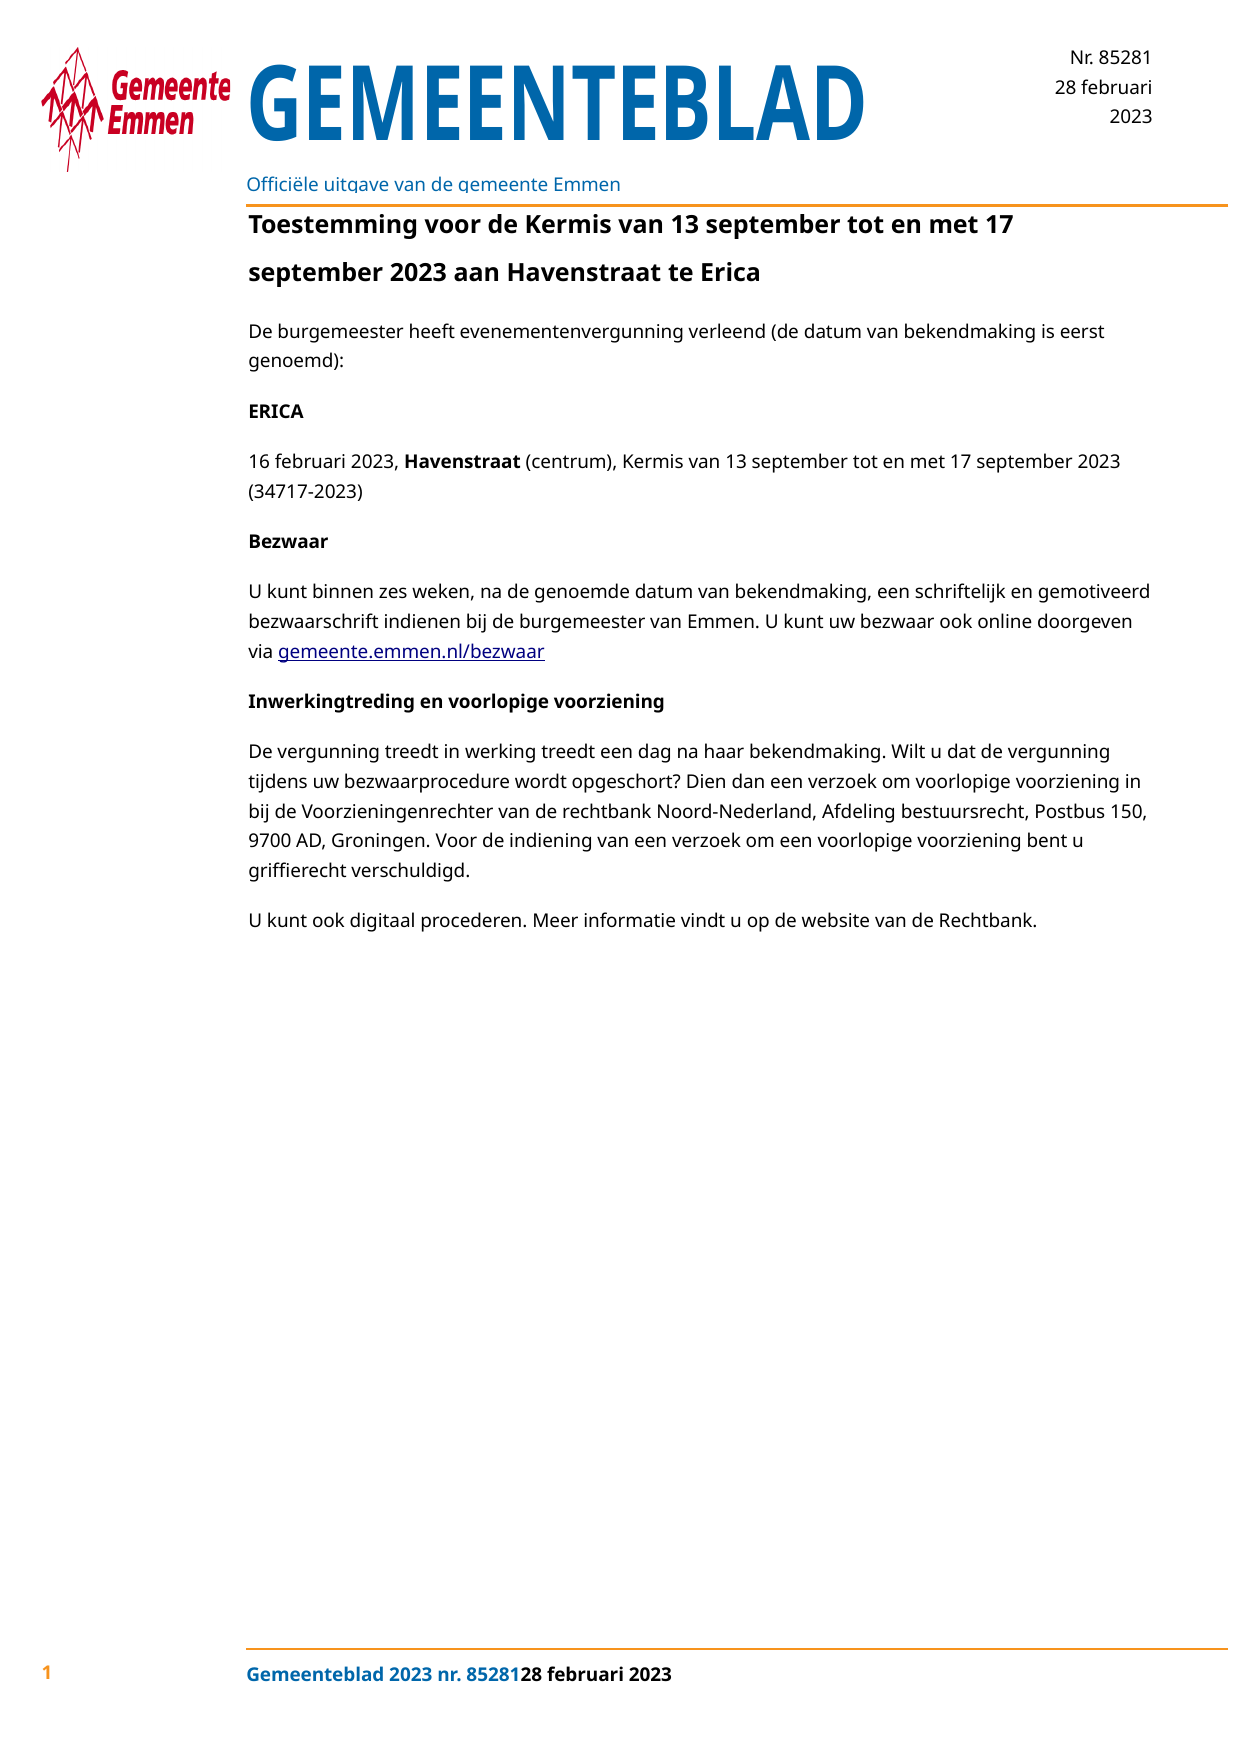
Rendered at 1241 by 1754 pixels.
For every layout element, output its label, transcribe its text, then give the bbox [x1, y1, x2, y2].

text U kunt ook digitaal procederen. Meer informatie vindt u op de website van de Rechtbank. [248, 907, 1152, 933]
text Inwerkingtreding en voorlopige voorziening [248, 688, 1152, 714]
text Bezwaar [248, 528, 1152, 554]
picture [41, 47, 231, 172]
text Toestemming voor de Kermis van 13 september tot en met 17 september 2023 aan Havenstraat te Erica [248, 207, 1152, 288]
text De vergunning treedt in werking treedt een dag na haar bekendmaking. Wilt u dat de vergunning tijdens uw bezwaarprocedure wordt opgeschort? Dien dan een verzoek om voorlopige voorziening in bij de Voorzieningenrechter van de rechtbank Noord-Nederland, Afdeling bestuursrecht, Postbus 150, 9700 AD, Groningen. Voor de indiening van een verzoek om een voorlopige voorziening bent u griffierecht verschuldigd. [248, 739, 1152, 883]
text U kunt binnen zes weken, na de genoemde datum van bekendmaking, een schriftelijk en gemotiveerd bezwaarschrift indienen bij de burgemeester van Emmen. U kunt uw bezwaar ook online doorgeven via gemeente.emmen.nl/bezwaar [248, 579, 1152, 664]
text De burgemeester heeft evenementenvergunning verleend (de datum van bekendmaking is eerst genoemd): [248, 318, 1152, 373]
text ERICA [248, 398, 1152, 424]
text 16 februari 2023, Havenstraat (centrum), Kermis van 13 september tot en met 17 september 2023 (34717-2023) [248, 448, 1152, 504]
